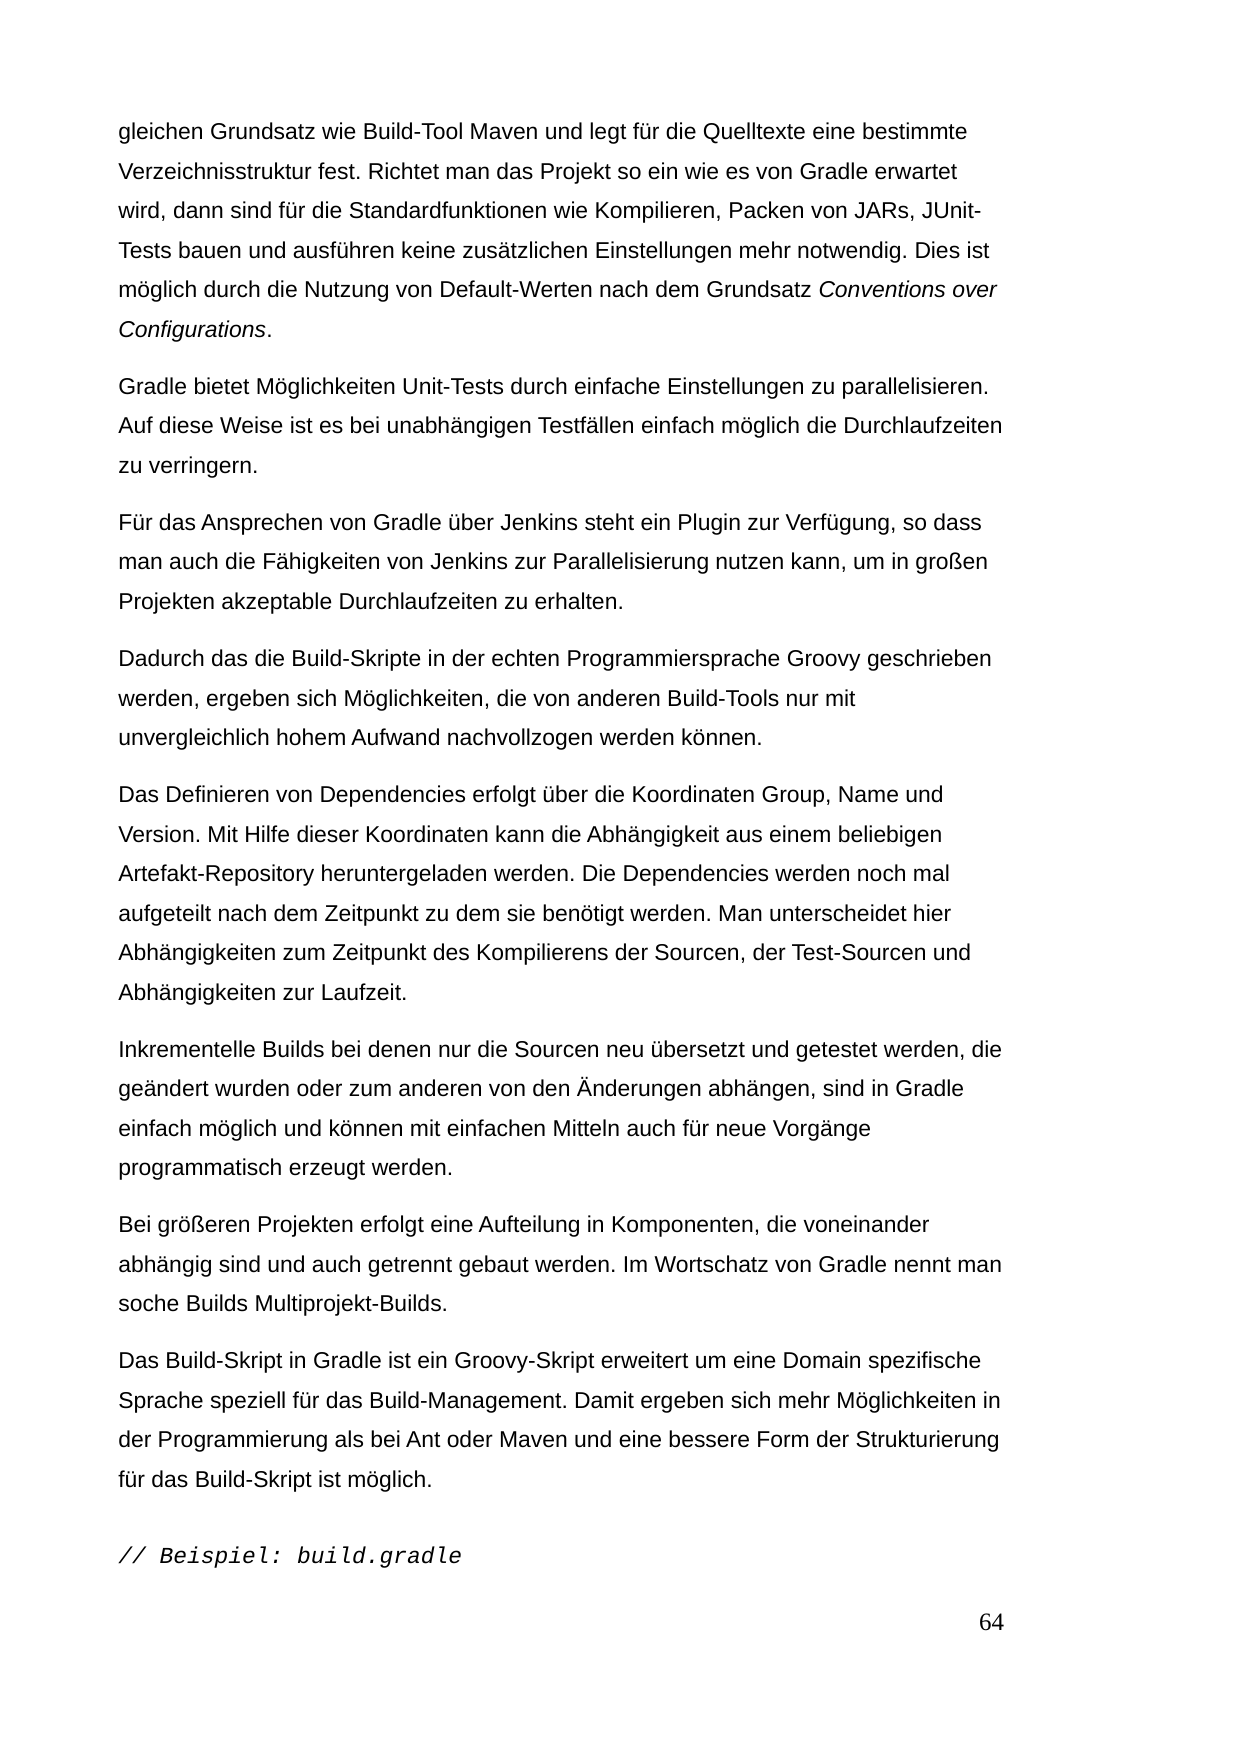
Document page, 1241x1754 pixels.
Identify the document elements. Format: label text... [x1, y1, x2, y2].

text gleichen Grundsatz wie Build-Tool Maven und legt für die Quelltexte eine bestimmte Verzeichnisstruktur fest. Richtet man das Projekt so ein wie es von Gradle erwartet wird, dann sind für die Standardfunktionen wie Kompilieren, Packen von JARs, JUnit-Tests bauen und ausführen keine zusätzlichen Einstellungen mehr notwendig. Dies ist möglich durch die Nutzung von Default-Werten nach dem Grundsatz Conventions over Configurations. [118, 118, 1004, 342]
text Bei größeren Projekten erfolgt eine Aufteilung in Komponenten, die voneinander abhängig sind und auch getrennt gebaut werden. Im Wortschatz von Gradle nennt man soche Builds Multiprojekt-Builds. [118, 1211, 1004, 1317]
text Gradle bietet Möglichkeiten Unit-Tests durch einfache Einstellungen zu parallelisieren. Auf diese Weise ist es bei unabhängigen Testfällen einfach möglich die Durchlaufzeiten zu verringern. [118, 373, 1004, 478]
text Für das Ansprechen von Gradle über Jenkins steht ein Plugin zur Verfügung, so dass man auch die Fähigkeiten von Jenkins zur Parallelisierung nutzen kann, um in großen Projekten akzeptable Durchlaufzeiten zu erhalten. [118, 509, 1004, 614]
text Das Definieren von Dependencies erfolgt über die Koordinaten Group, Name und Version. Mit Hilfe dieser Koordinaten kann die Abhängigkeit aus einem beliebigen Artefakt-Repository heruntergeladen werden. Die Dependencies werden noch mal aufgeteilt nach dem Zeitpunkt zu dem sie benötigt werden. Man unterscheidet hier Abhängigkeiten zum Zeitpunkt des Kompilierens der Sourcen, der Test-Sourcen und Abhängigkeiten zur Laufzeit. [118, 781, 1004, 1005]
text Dadurch das die Build-Skripte in der echten Programmiersprache Groovy geschrieben werden, ergeben sich Möglichkeiten, die von anderen Build-Tools nur mit unvergleichlich hohem Aufwand nachvollzogen werden können. [118, 645, 1004, 750]
text Inkrementelle Builds bei denen nur die Sourcen neu übersetzt und getestet werden, die geändert wurden oder zum anderen von den Änderungen abhängen, sind in Gradle einfach möglich und können mit einfachen Mitteln auch für neue Vorgänge programmatisch erzeugt werden. [118, 1036, 1004, 1181]
text Das Build-Skript in Gradle ist ein Groovy-Skript erweitert um eine Domain spezifische Sprache speziell für das Build-Management. Damit ergeben sich mehr Möglichkeiten in der Programmierung als bei Ant oder Maven und eine bessere Form der Strukturierung für das Build-Skript ist möglich. // Beispiel: build.gradle [118, 1347, 1004, 1570]
